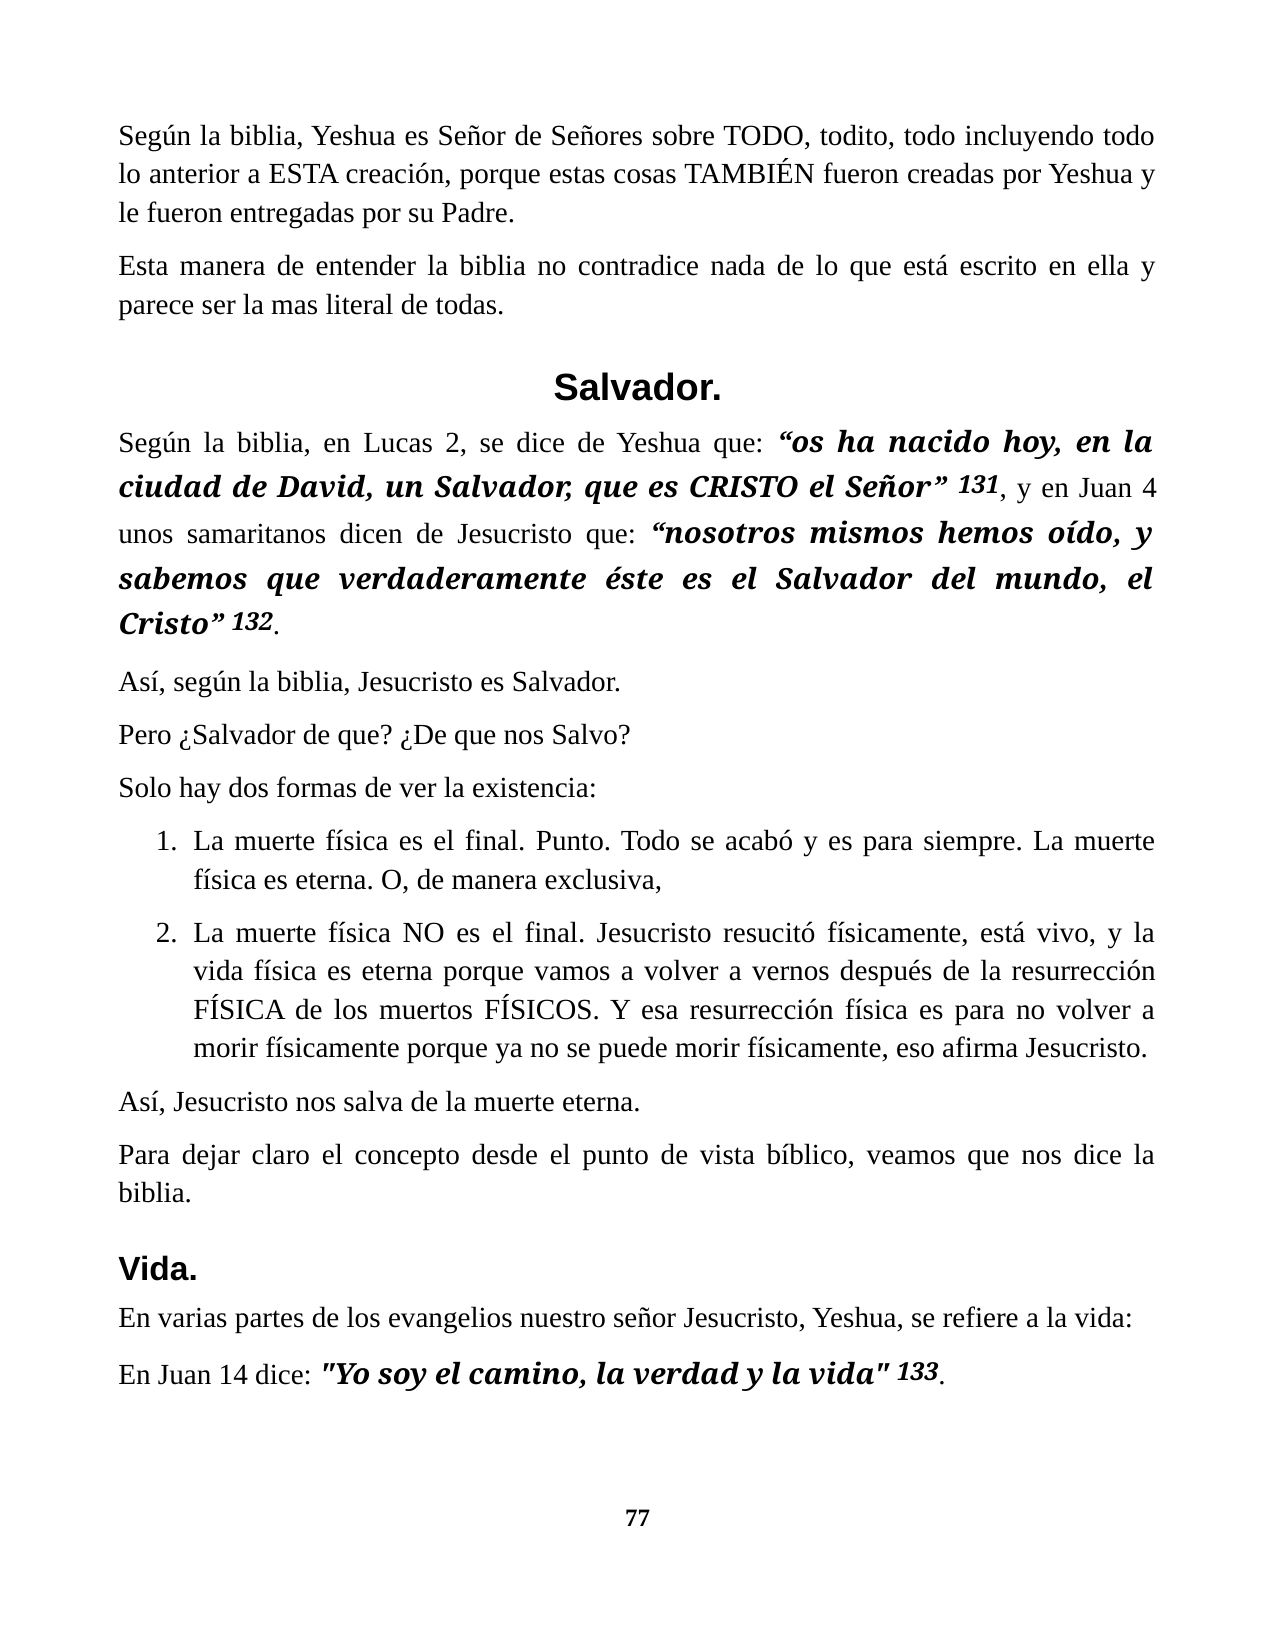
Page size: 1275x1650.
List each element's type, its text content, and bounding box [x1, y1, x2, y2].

text Según la biblia, en Lucas 2, se dice de Yeshua que: “os ha nacido hoy, en la ciudad de David, un Salvador, que es CRISTO el Señor” , y en Juan 4 unos samaritanos dicen de Jesucristo que: “nosotros mismos hemos oído, y sabemos que verdaderamente éste es el Salvador del mundo, el Cristo” . [118, 421, 1157, 643]
text Así, Jesucristo nos salva de la muerte eterna. [118, 1084, 1157, 1117]
list La muerte física es el final. Punto. Todo se acabó y es para siempre. La muerte física es eterna. O, de manera exclusiva, [156, 823, 1157, 895]
text En Juan 14 dice: "Yo soy el camino, la verdad y la vida" . [118, 1353, 1157, 1393]
text Solo hay dos formas de ver la existencia: [118, 770, 1157, 804]
text Esta manera de entender la biblia no contradice nada de lo que está escrito en ella y parece ser la mas literal de todas. [118, 248, 1157, 320]
text Según la biblia, Yeshua es Señor de Señores sobre TODO, todito, todo incluyendo todo lo anterior a ESTA creación, porque estas cosas TAMBIÉN fueron creadas por Yeshua y le fueron entregadas por su Padre. [118, 118, 1157, 229]
text Para dejar claro el concepto desde el punto de vista bíblico, veamos que nos dice la biblia. [118, 1137, 1157, 1209]
list La muerte física NO es el final. Jesucristo resucitó físicamente, está vivo, y la vida física es eterna porque vamos a volver a vernos después de la resurrección FÍSICA de los muertos FÍSICOS. Y esa resurrección física es para no volver a morir físicamente porque ya no se puede morir físicamente, eso afirma Jesucristo. [156, 915, 1157, 1064]
text Pero ¿Salvador de que? ¿De que nos Salvo? [118, 717, 1157, 751]
subtitle Vida. [118, 1249, 1157, 1288]
subtitle Salvador. [118, 365, 1157, 409]
text En varias partes de los evangelios nuestro señor Jesucristo, Yeshua, se refiere a la vida: [118, 1300, 1157, 1334]
text Así, según la biblia, Jesucristo es Salvador. [118, 664, 1157, 697]
